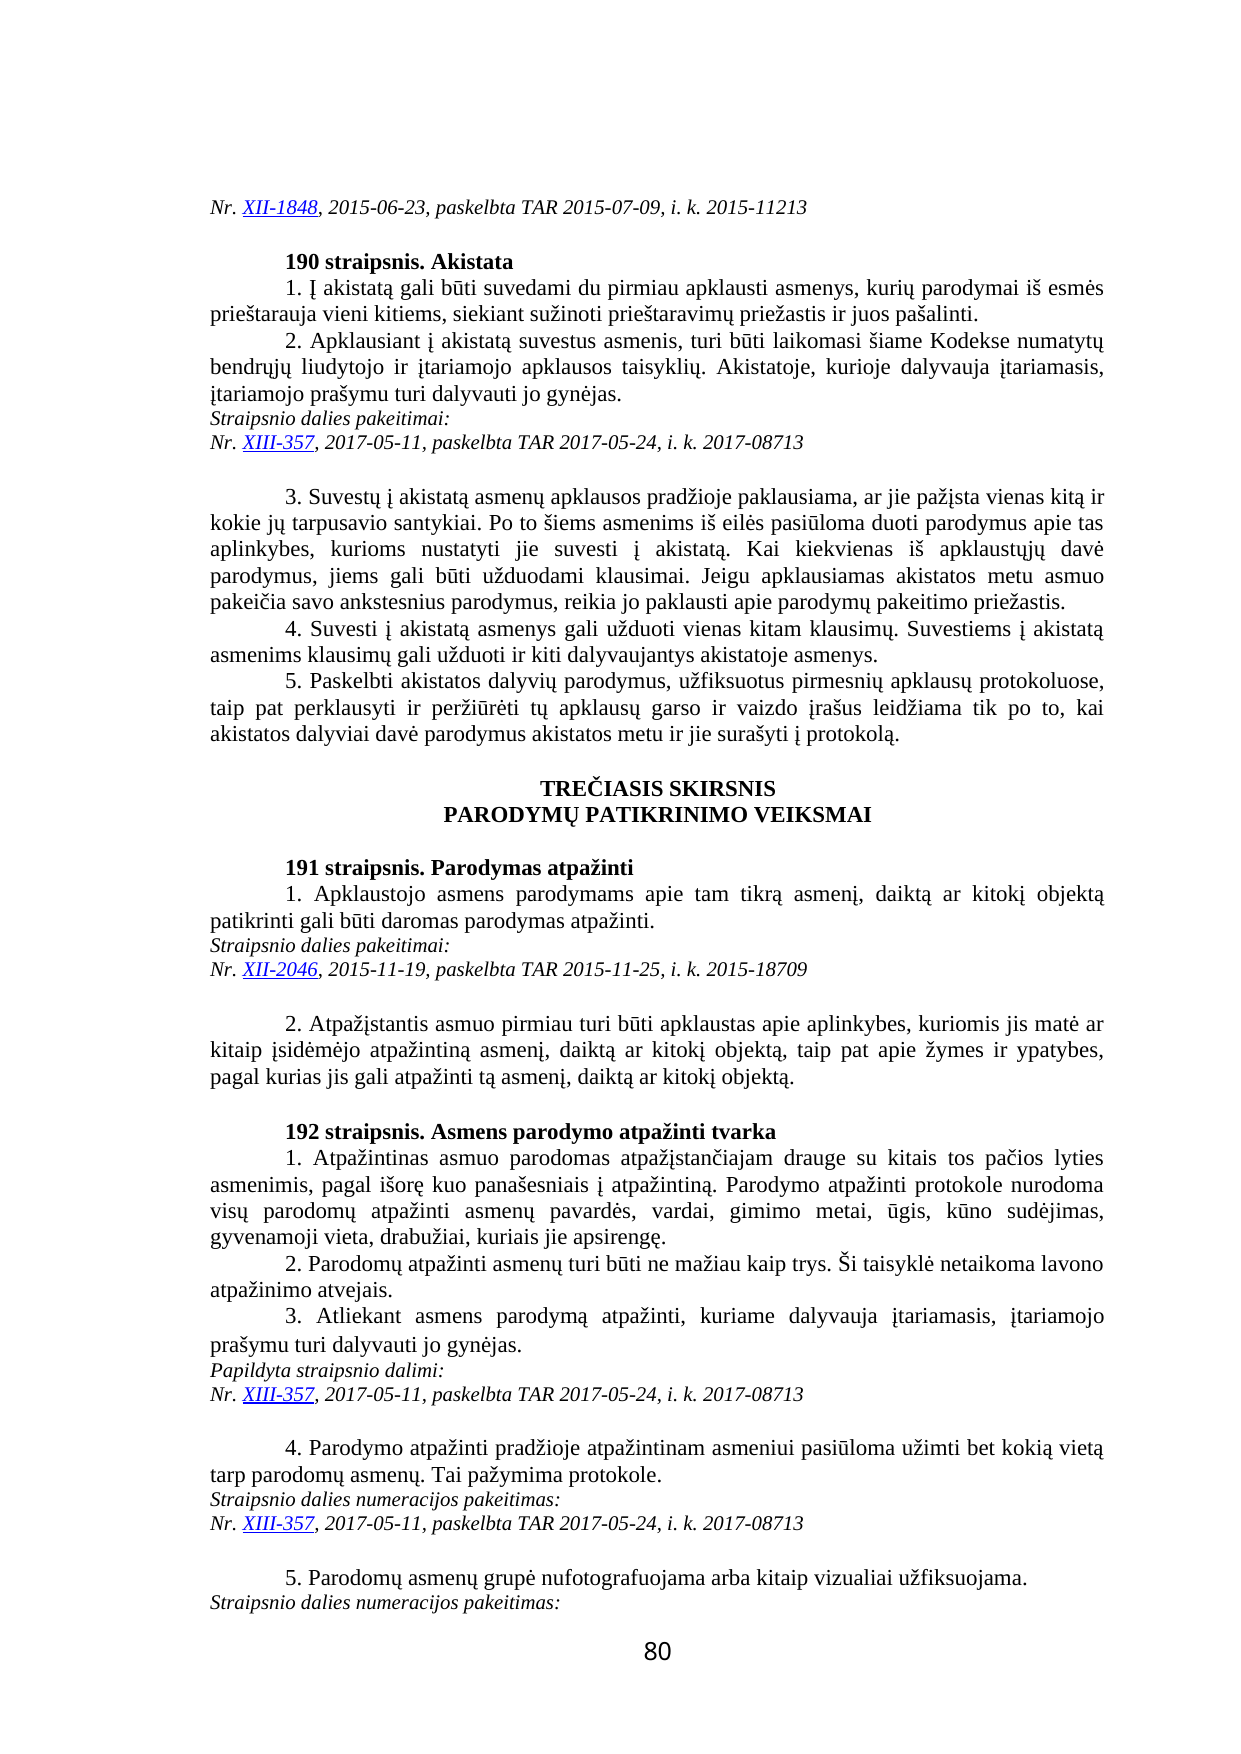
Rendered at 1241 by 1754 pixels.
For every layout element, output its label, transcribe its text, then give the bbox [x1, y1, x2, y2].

text 190 straipsnis. Akistata [210, 248, 1106, 274]
text Nr. XIII-357, 2017-05-11, paskelbta TAR 2017-05-24, i. k. 2017-08713 [210, 1511, 1106, 1535]
text Straipsnio dalies numeracijos pakeitimas: [210, 1487, 1106, 1511]
text Straipsnio dalies numeracijos pakeitimas: [210, 1590, 1106, 1614]
text 3. Suvestų į akistatą asmenų apklausos pradžioje paklausiama, ar jie pažįsta vienas kitą ir kokie jų tarpusavio santykiai. Po to šiems asmenims iš eilės pasiūloma duoti parodymus apie tas aplinkybes, kurioms nustatyti jie suvesti į akistatą. Kai kiekvienas iš apklaustųjų davė parodymus, jiems gali būti užduodami klausimai. Jeigu apklausiamas akistatos metu asmuo pakeičia savo ankstesnius parodymus, reikia jo paklausti apie parodymų pakeitimo priežastis. [210, 483, 1106, 614]
text 191 straipsnis. Parodymas atpažinti [210, 854, 1106, 881]
text 4. Suvesti į akistatą asmenys gali užduoti vienas kitam klausimų. Suvestiems į akistatą asmenims klausimų gali užduoti ir kiti dalyvaujantys akistatoje asmenys. [210, 614, 1106, 667]
text 192 straipsnis. Asmens parodymo atpažinti tvarka [210, 1118, 1106, 1144]
text 5. Paskelbti akistatos dalyvių parodymus, užfiksuotus pirmesnių apklausų protokoluose, taip pat perklausyti ir peržiūrėti tų apklausų garso ir vaizdo įrašus leidžiama tik po to, kai akistatos dalyviai davė parodymus akistatos metu ir jie surašyti į protokolą. [210, 667, 1106, 746]
text 3. Atliekant asmens parodymą atpažinti, kuriame dalyvauja įtariamasis, įtariamojo prašymu turi dalyvauti jo gynėjas. [210, 1302, 1106, 1357]
text TREČIASIS SKIRSNIS [210, 775, 1106, 801]
text Papildyta straipsnio dalimi: [210, 1357, 1106, 1382]
text Straipsnio dalies pakeitimai: [210, 406, 1106, 430]
text Nr. XII-2046, 2015-11-19, paskelbta TAR 2015-11-25, i. k. 2015-18709 [210, 957, 1106, 981]
text Nr. XIII-357, 2017-05-11, paskelbta TAR 2017-05-24, i. k. 2017-08713 [210, 1382, 1106, 1406]
text 4. Parodymo atpažinti pradžioje atpažintinam asmeniui pasiūloma užimti bet kokią vietą tarp parodomų asmenų. Tai pažymima protokole. [210, 1434, 1106, 1487]
text 2. Apklausiant į akistatą suvestus asmenis, turi būti laikomasi šiame Kodekse numatytų bendrųjų liudytojo ir įtariamojo apklausos taisyklių. Akistatoje, kurioje dalyvauja įtariamasis, įtariamojo prašymu turi dalyvauti jo gynėjas. [210, 327, 1106, 406]
text 1. Apklaustojo asmens parodymams apie tam tikrą asmenį, daiktą ar kitokį objektą patikrinti gali būti daromas parodymas atpažinti. [210, 881, 1106, 933]
text Parodymų patikrinimo veiksmai [210, 801, 1106, 828]
text 2. Parodomų atpažinti asmenų turi būti ne mažiau kaip trys. Ši taisyklė netaikoma lavono atpažinimo atvejais. [210, 1250, 1106, 1302]
text 1. Atpažintinas asmuo parodomas atpažįstančiajam drauge su kitais tos pačios lyties asmenimis, pagal išorę kuo panašesniais į atpažintiną. Parodymo atpažinti protokole nurodoma visų parodomų atpažinti asmenų pavardės, vardai, gimimo metai, ūgis, kūno sudėjimas, gyvenamoji vieta, drabužiai, kuriais jie apsirengę. [210, 1144, 1106, 1250]
text 1. Į akistatą gali būti suvedami du pirmiau apklausti asmenys, kurių parodymai iš esmės prieštarauja vieni kitiems, siekiant sužinoti prieštaravimų priežastis ir juos pašalinti. [210, 274, 1106, 327]
text 2. Atpažįstantis asmuo pirmiau turi būti apklaustas apie aplinkybes, kuriomis jis matė ar kitaip įsidėmėjo atpažintiną asmenį, daiktą ar kitokį objektą, taip pat apie žymes ir ypatybes, pagal kurias jis gali atpažinti tą asmenį, daiktą ar kitokį objektą. [210, 1010, 1106, 1089]
text Nr. XII-1848, 2015-06-23, paskelbta TAR 2015-07-09, i. k. 2015-11213 [210, 195, 1106, 219]
text Nr. XIII-357, 2017-05-11, paskelbta TAR 2017-05-24, i. k. 2017-08713 [210, 430, 1106, 454]
text 5. Parodomų asmenų grupė nufotografuojama arba kitaip vizualiai užfiksuojama. [210, 1564, 1106, 1590]
text Straipsnio dalies pakeitimai: [210, 933, 1106, 957]
